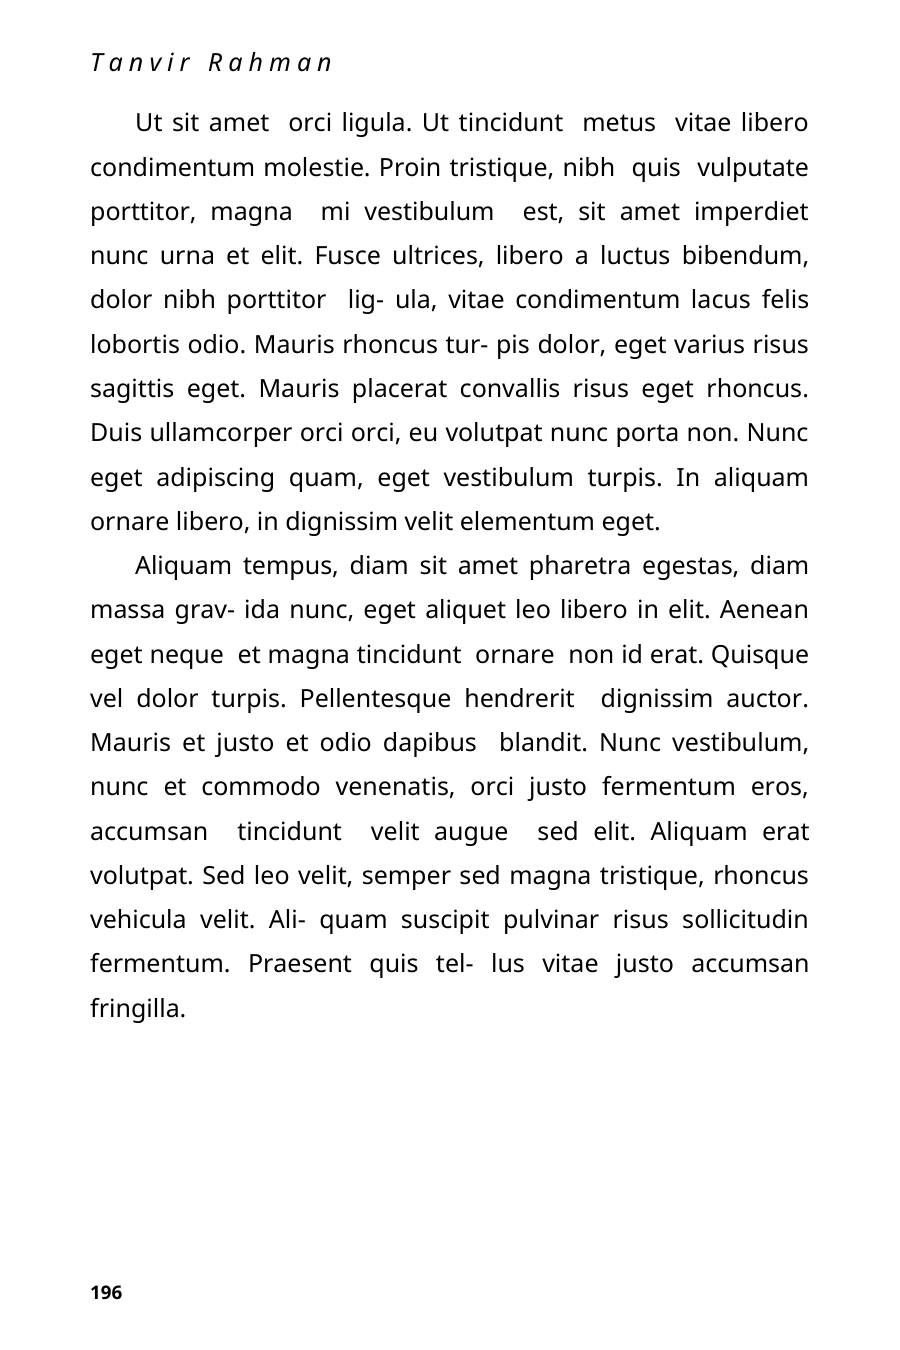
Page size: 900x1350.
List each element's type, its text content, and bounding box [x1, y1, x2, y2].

text Aliquam tempus, diam sit amet pharetra egestas, diam massa grav- ida nunc, eget aliquet leo libero in elit. Aenean eget neque et magna tincidunt ornare non id erat. Quisque vel dolor turpis. Pellentesque hendrerit dignissim auctor. Mauris et justo et odio dapibus blandit. Nunc vestibulum, nunc et commodo venenatis, orci justo fermentum eros, accumsan tincidunt velit augue sed elit. Aliquam erat volutpat. Sed leo velit, semper sed magna tristique, rhoncus vehicula velit. Ali- quam suscipit pulvinar risus sollicitudin fermentum. Praesent quis tel- lus vitae justo accumsan fringilla. [90, 548, 810, 1024]
text Ut sit amet orci ligula. Ut tincidunt metus vitae libero condimentum molestie. Proin tristique, nibh quis vulputate porttitor, magna mi vestibulum est, sit amet imperdiet nunc urna et elit. Fusce ultrices, libero a luctus bibendum, dolor nibh porttitor lig- ula, vitae condimentum lacus felis lobortis odio. Mauris rhoncus tur- pis dolor, eget varius risus sagittis eget. Mauris placerat convallis risus eget rhoncus. Duis ullamcorper orci orci, eu volutpat nunc porta non. Nunc eget adipiscing quam, eget vestibulum turpis. In aliquam ornare libero, in dignissim velit elementum eget. [90, 105, 810, 537]
